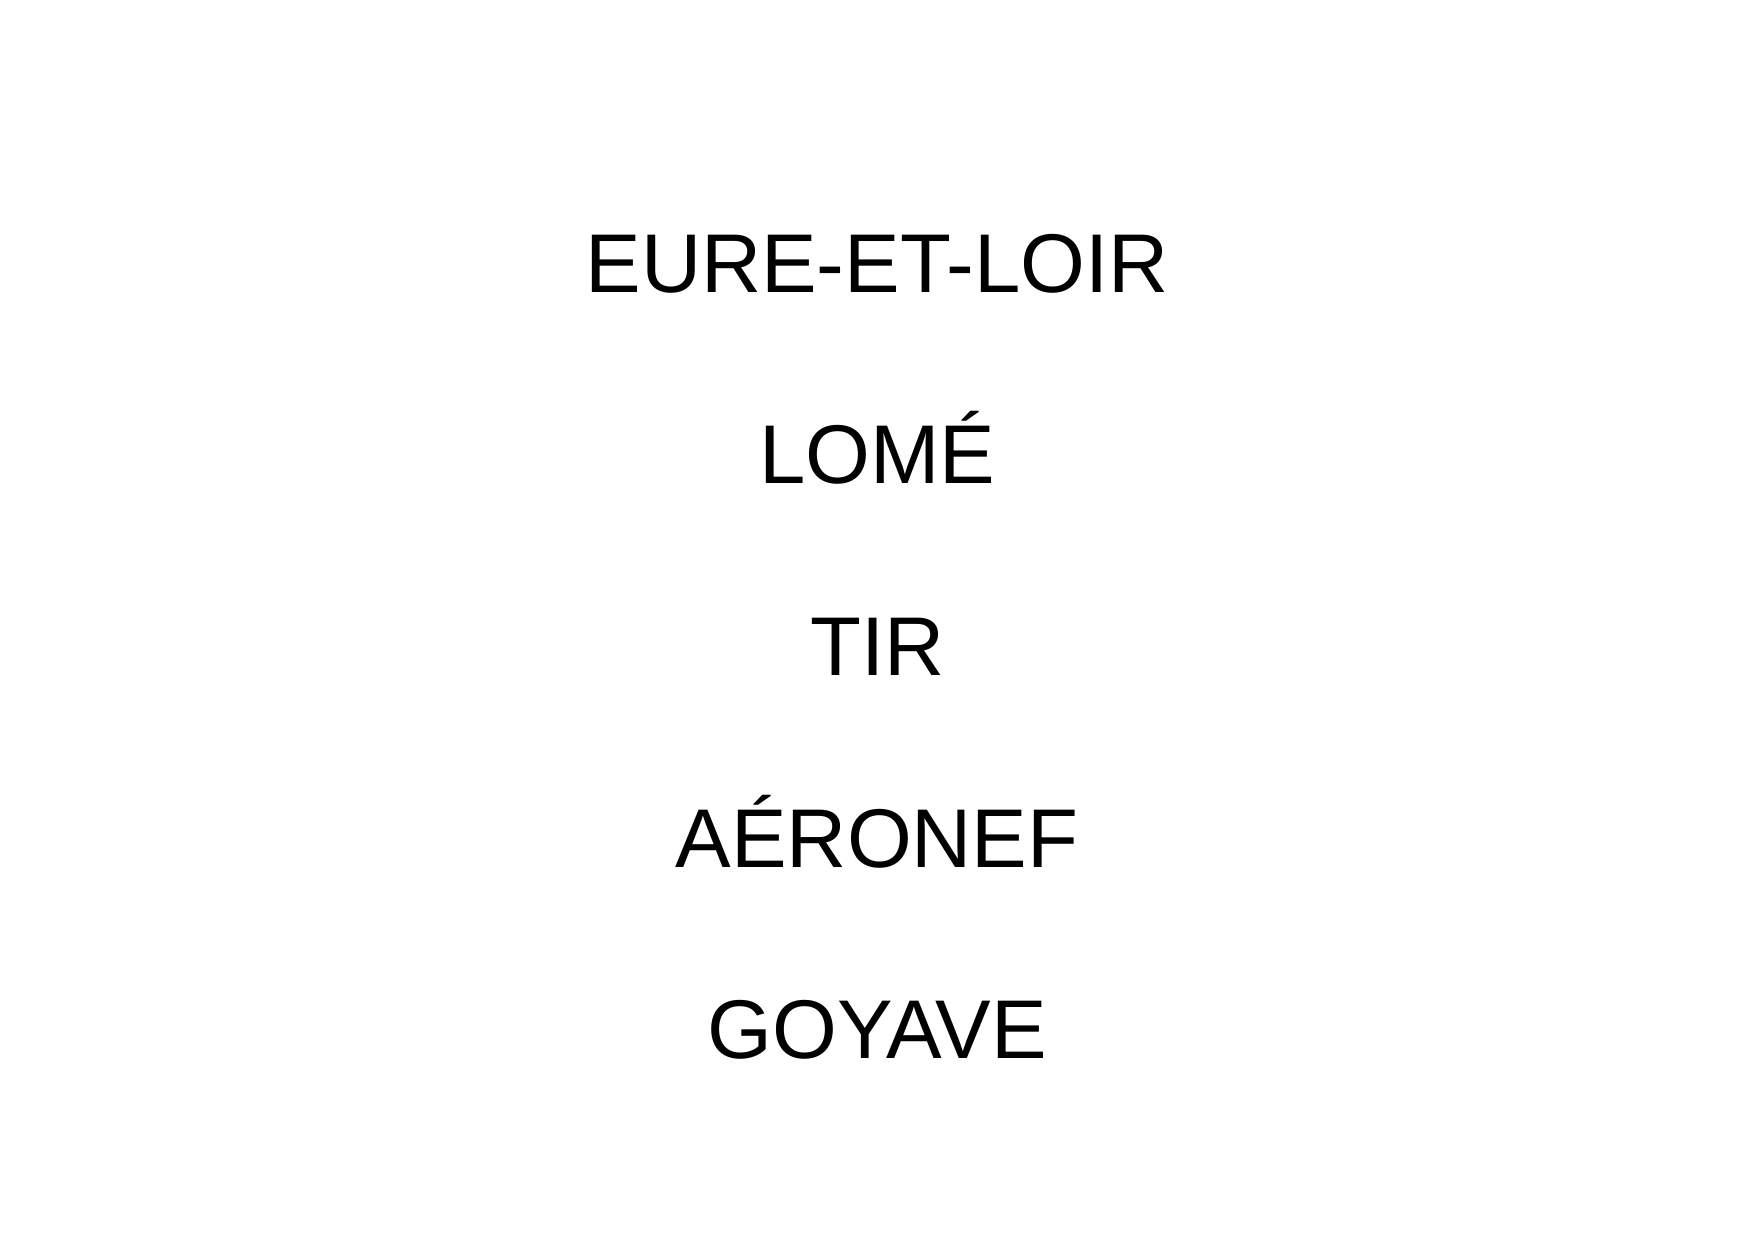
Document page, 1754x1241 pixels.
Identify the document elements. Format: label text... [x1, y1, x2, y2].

text LOMÉ [118, 406, 1636, 501]
text TIR [118, 597, 1636, 693]
text AÉRONEF [118, 789, 1636, 885]
text EURE-ET-LOIR [118, 214, 1636, 310]
text GOYAVE [118, 981, 1636, 1076]
